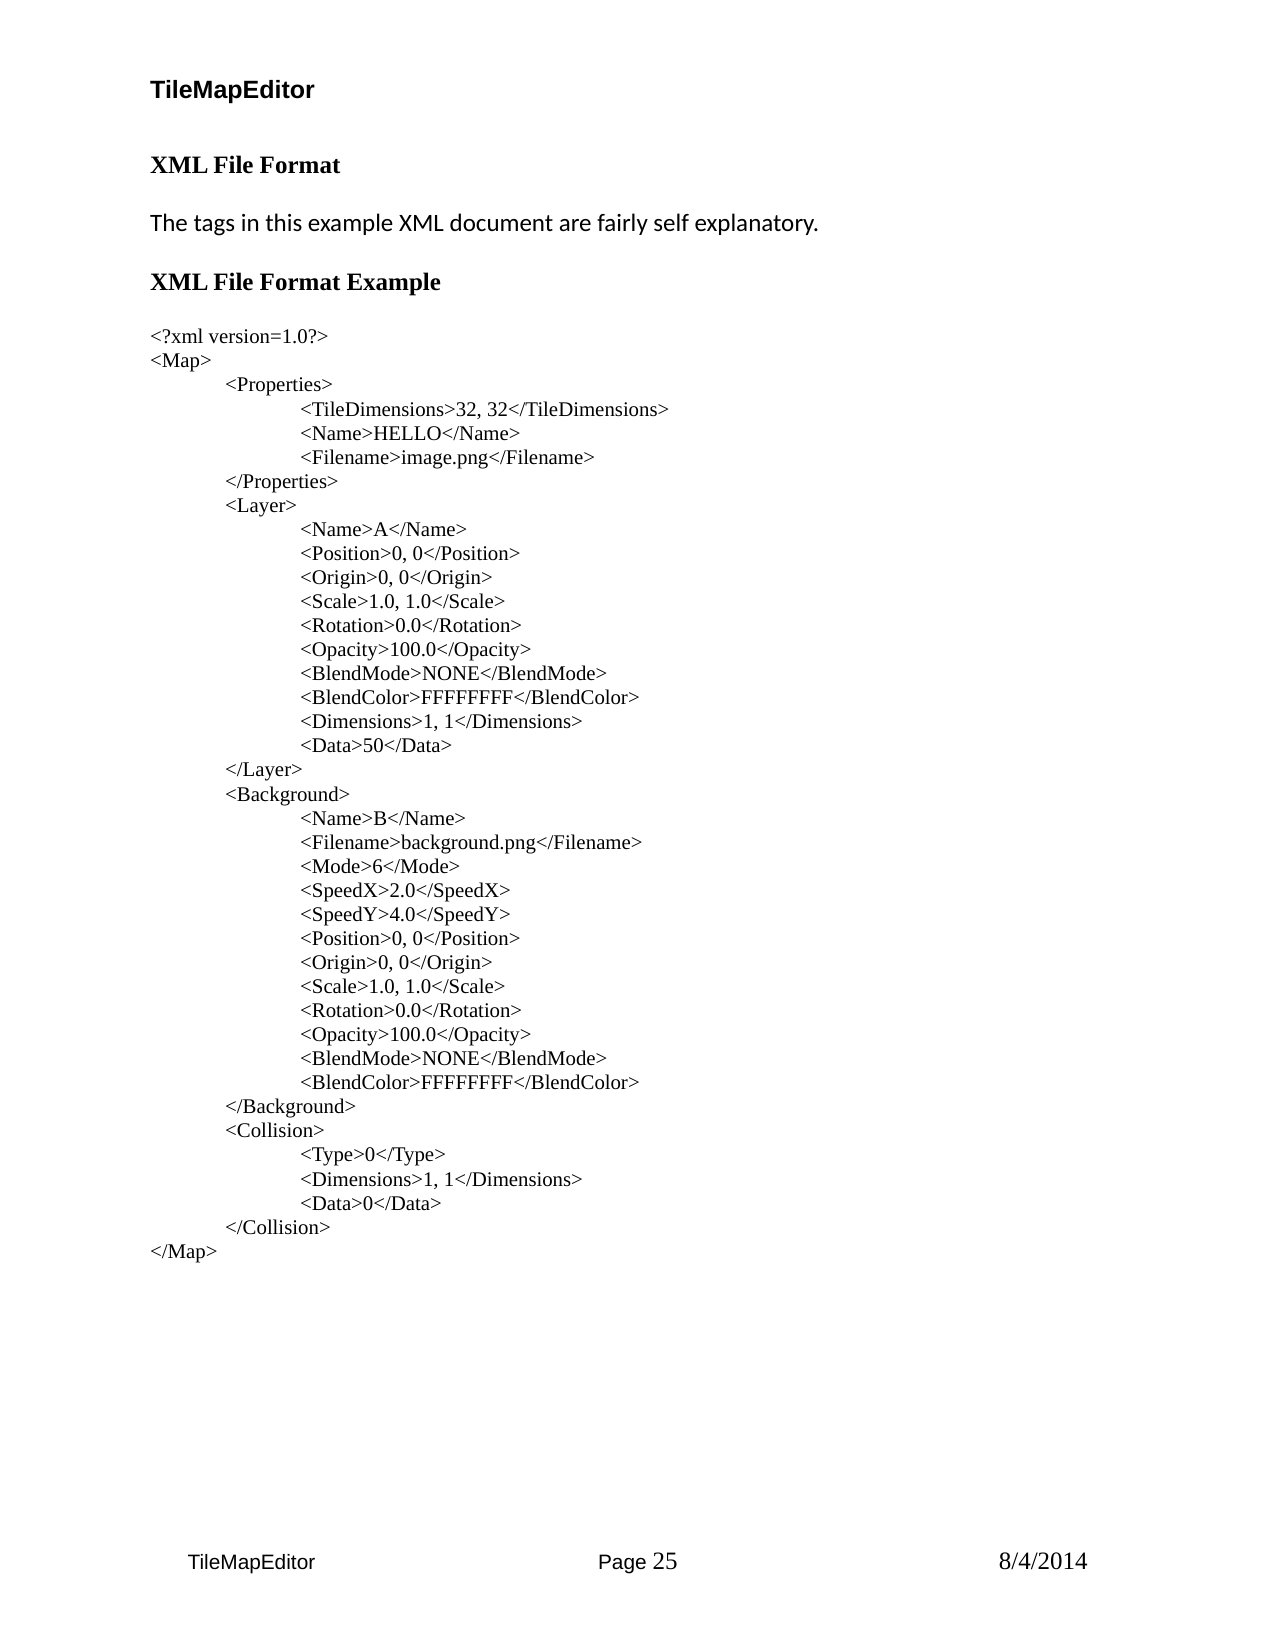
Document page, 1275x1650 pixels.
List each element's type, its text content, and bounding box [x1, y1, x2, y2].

text <Data>50</Data> [150, 733, 1125, 757]
text <Position>0, 0</Position> [150, 541, 1125, 565]
text <BlendMode>NONE</BlendMode> [150, 1046, 1125, 1070]
text <Rotation>0.0</Rotation> [150, 998, 1125, 1022]
text <Position>0, 0</Position> [150, 926, 1125, 950]
text <Filename>background.png</Filename> [150, 829, 1125, 854]
text <Data>0</Data> [150, 1191, 1125, 1214]
text XML File Format [150, 150, 1125, 179]
text <Scale>1.0, 1.0</Scale> [150, 974, 1125, 998]
text <Opacity>100.0</Opacity> [150, 637, 1125, 661]
text <Mode>6</Mode> [150, 854, 1125, 878]
text <Properties> [150, 372, 1125, 396]
text </Background> [150, 1094, 1125, 1118]
text <?xml version=1.0?> [150, 324, 1125, 348]
text <Type>0</Type> [150, 1142, 1125, 1166]
text </Map> [150, 1239, 1125, 1263]
text <Origin>0, 0</Origin> [150, 565, 1125, 589]
text </Layer> [150, 757, 1125, 781]
text <Map> [150, 348, 1125, 372]
text <Name>HELLO</Name> [150, 421, 1125, 444]
text </Collision> [150, 1214, 1125, 1239]
text <Dimensions>1, 1</Dimensions> [150, 709, 1125, 733]
text <BlendColor>FFFFFFFF</BlendColor> [150, 685, 1125, 709]
text <BlendMode>NONE</BlendMode> [150, 661, 1125, 685]
text <Filename>image.png</Filename> [150, 444, 1125, 469]
text <Collision> [150, 1118, 1125, 1142]
text <TileDimensions>32, 32</TileDimensions> [150, 396, 1125, 421]
text <BlendColor>FFFFFFFF</BlendColor> [150, 1070, 1125, 1094]
text <Scale>1.0, 1.0</Scale> [150, 589, 1125, 613]
text XML File Format Example [150, 267, 1125, 296]
text <Dimensions>1, 1</Dimensions> [150, 1166, 1125, 1191]
text <SpeedX>2.0</SpeedX> [150, 878, 1125, 902]
text <Name>B</Name> [150, 806, 1125, 829]
text </Properties> [150, 469, 1125, 493]
text <Layer> [150, 493, 1125, 517]
text <SpeedY>4.0</SpeedY> [150, 902, 1125, 926]
text The tags in this example XML document are fairly self explanatory. [150, 207, 1125, 238]
text <Background> [150, 781, 1125, 806]
text <Name>A</Name> [150, 517, 1125, 541]
text <Opacity>100.0</Opacity> [150, 1022, 1125, 1046]
text <Origin>0, 0</Origin> [150, 950, 1125, 974]
text <Rotation>0.0</Rotation> [150, 613, 1125, 637]
